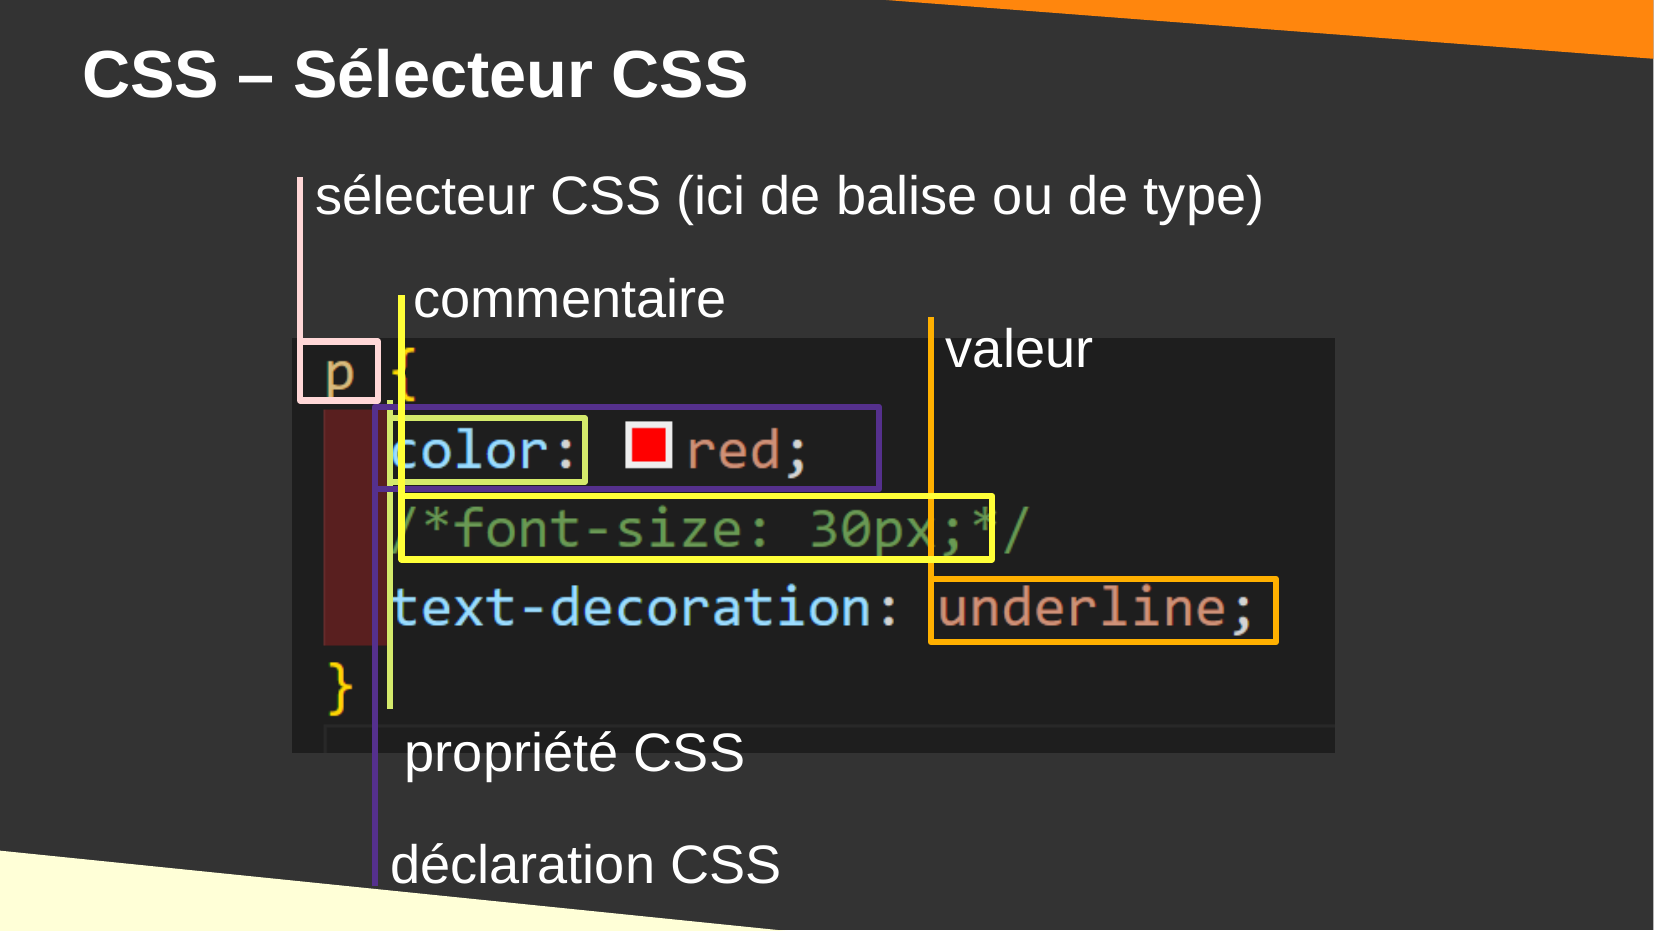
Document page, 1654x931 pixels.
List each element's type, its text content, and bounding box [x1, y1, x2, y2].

picture [303, 345, 375, 397]
picture [405, 499, 928, 556]
picture [380, 338, 398, 404]
title commentaire [413, 268, 744, 337]
picture [378, 410, 387, 486]
title propriété CSS [404, 722, 768, 834]
picture [934, 499, 989, 556]
picture [393, 421, 398, 479]
title déclaration CSS [390, 834, 796, 903]
picture [378, 338, 1335, 753]
picture [405, 410, 876, 486]
title valeur [945, 318, 1186, 388]
picture [405, 421, 582, 479]
picture [934, 582, 1273, 639]
title sélecteur CSS (ici de balise ou de type) [314, 165, 1288, 226]
picture [405, 338, 928, 493]
text_box [0, 850, 788, 931]
text_box [886, 0, 1654, 59]
title CSS – Sélecteur CSS [82, 37, 957, 114]
picture [292, 338, 372, 753]
